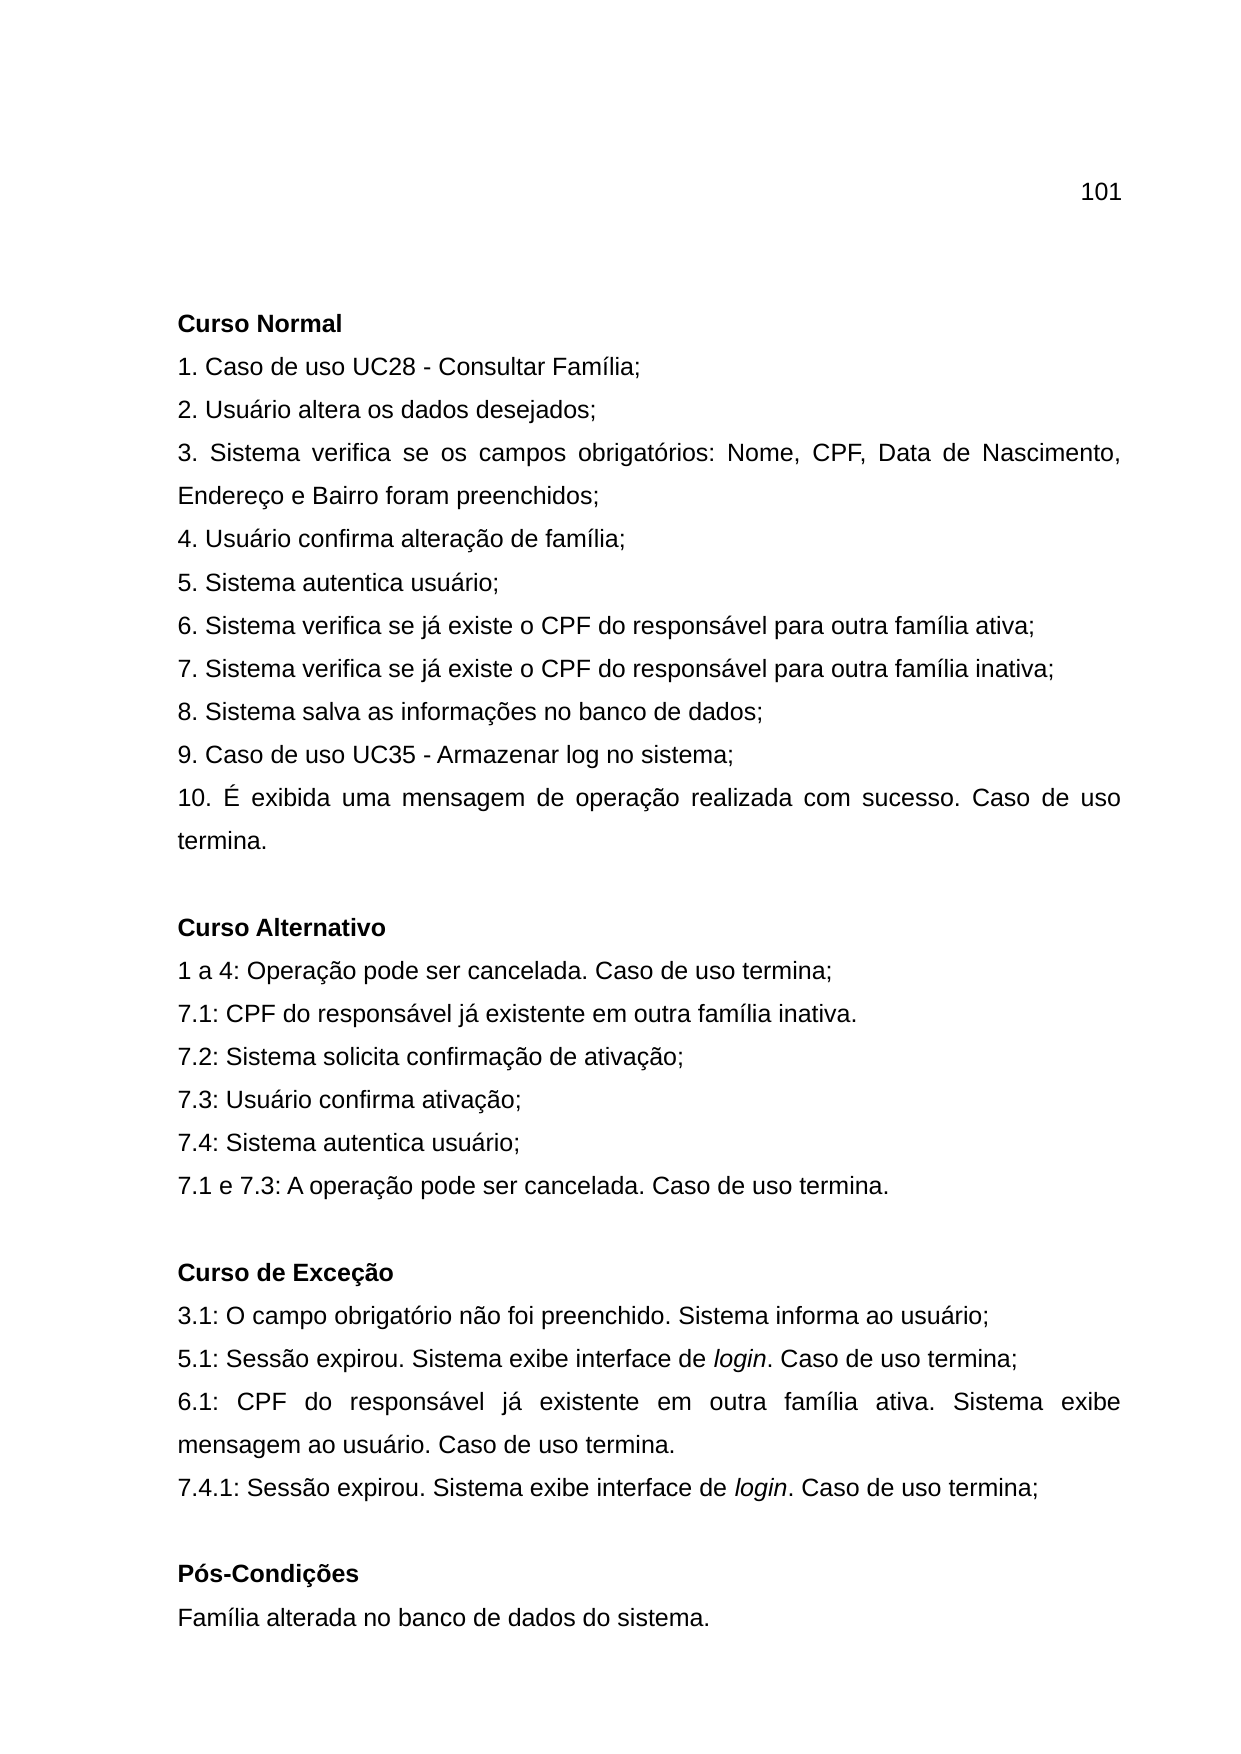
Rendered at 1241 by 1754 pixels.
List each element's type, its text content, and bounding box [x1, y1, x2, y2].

text 7.1: CPF do responsável já existente em outra família inativa. [177, 999, 1122, 1028]
text 7.4.1: Sessão expirou. Sistema exibe interface de login. Caso de uso termina; [177, 1473, 1122, 1502]
text 1. Caso de uso UC28 - Consultar Família; [177, 352, 1122, 381]
text Família alterada no banco de dados do sistema. [177, 1603, 1122, 1631]
text Curso Alternativo [177, 913, 1122, 941]
text 8. Sistema salva as informações no banco de dados; [177, 697, 1122, 726]
text 7. Sistema verifica se já existe o CPF do responsável para outra família inativa; [177, 654, 1122, 683]
text 3. Sistema verifica se os campos obrigatórios: Nome, CPF, Data de Nascimento, Endereço e Bairro foram preenchidos; [177, 438, 1122, 510]
text 7.2: Sistema solicita confirmação de ativação; [177, 1042, 1122, 1071]
text 4. Usuário confirma alteração de família; [177, 524, 1122, 553]
text Curso de Exceção [177, 1258, 1122, 1286]
text 9. Caso de uso UC35 - Armazenar log no sistema; [177, 740, 1122, 769]
text 2. Usuário altera os dados desejados; [177, 395, 1122, 424]
text 6.1: CPF do responsável já existente em outra família ativa. Sistema exibe mensagem ao usuário. Caso de uso termina. [177, 1387, 1122, 1459]
text Curso Normal [177, 309, 1122, 338]
text 5. Sistema autentica usuário; [177, 568, 1122, 596]
text 7.1 e 7.3: A operação pode ser cancelada. Caso de uso termina. [177, 1171, 1122, 1200]
text 6. Sistema verifica se já existe o CPF do responsável para outra família ativa; [177, 611, 1122, 639]
text 7.4: Sistema autentica usuário; [177, 1128, 1122, 1157]
text Pós-Condições [177, 1559, 1122, 1588]
text 10. É exibida uma mensagem de operação realizada com sucesso. Caso de uso termina. [177, 783, 1122, 855]
text 5.1: Sessão expirou. Sistema exibe interface de login. Caso de uso termina; [177, 1344, 1122, 1373]
text 3.1: O campo obrigatório não foi preenchido. Sistema informa ao usuário; [177, 1301, 1122, 1329]
text 7.3: Usuário confirma ativação; [177, 1085, 1122, 1114]
text 1 a 4: Operação pode ser cancelada. Caso de uso termina; [177, 956, 1122, 984]
